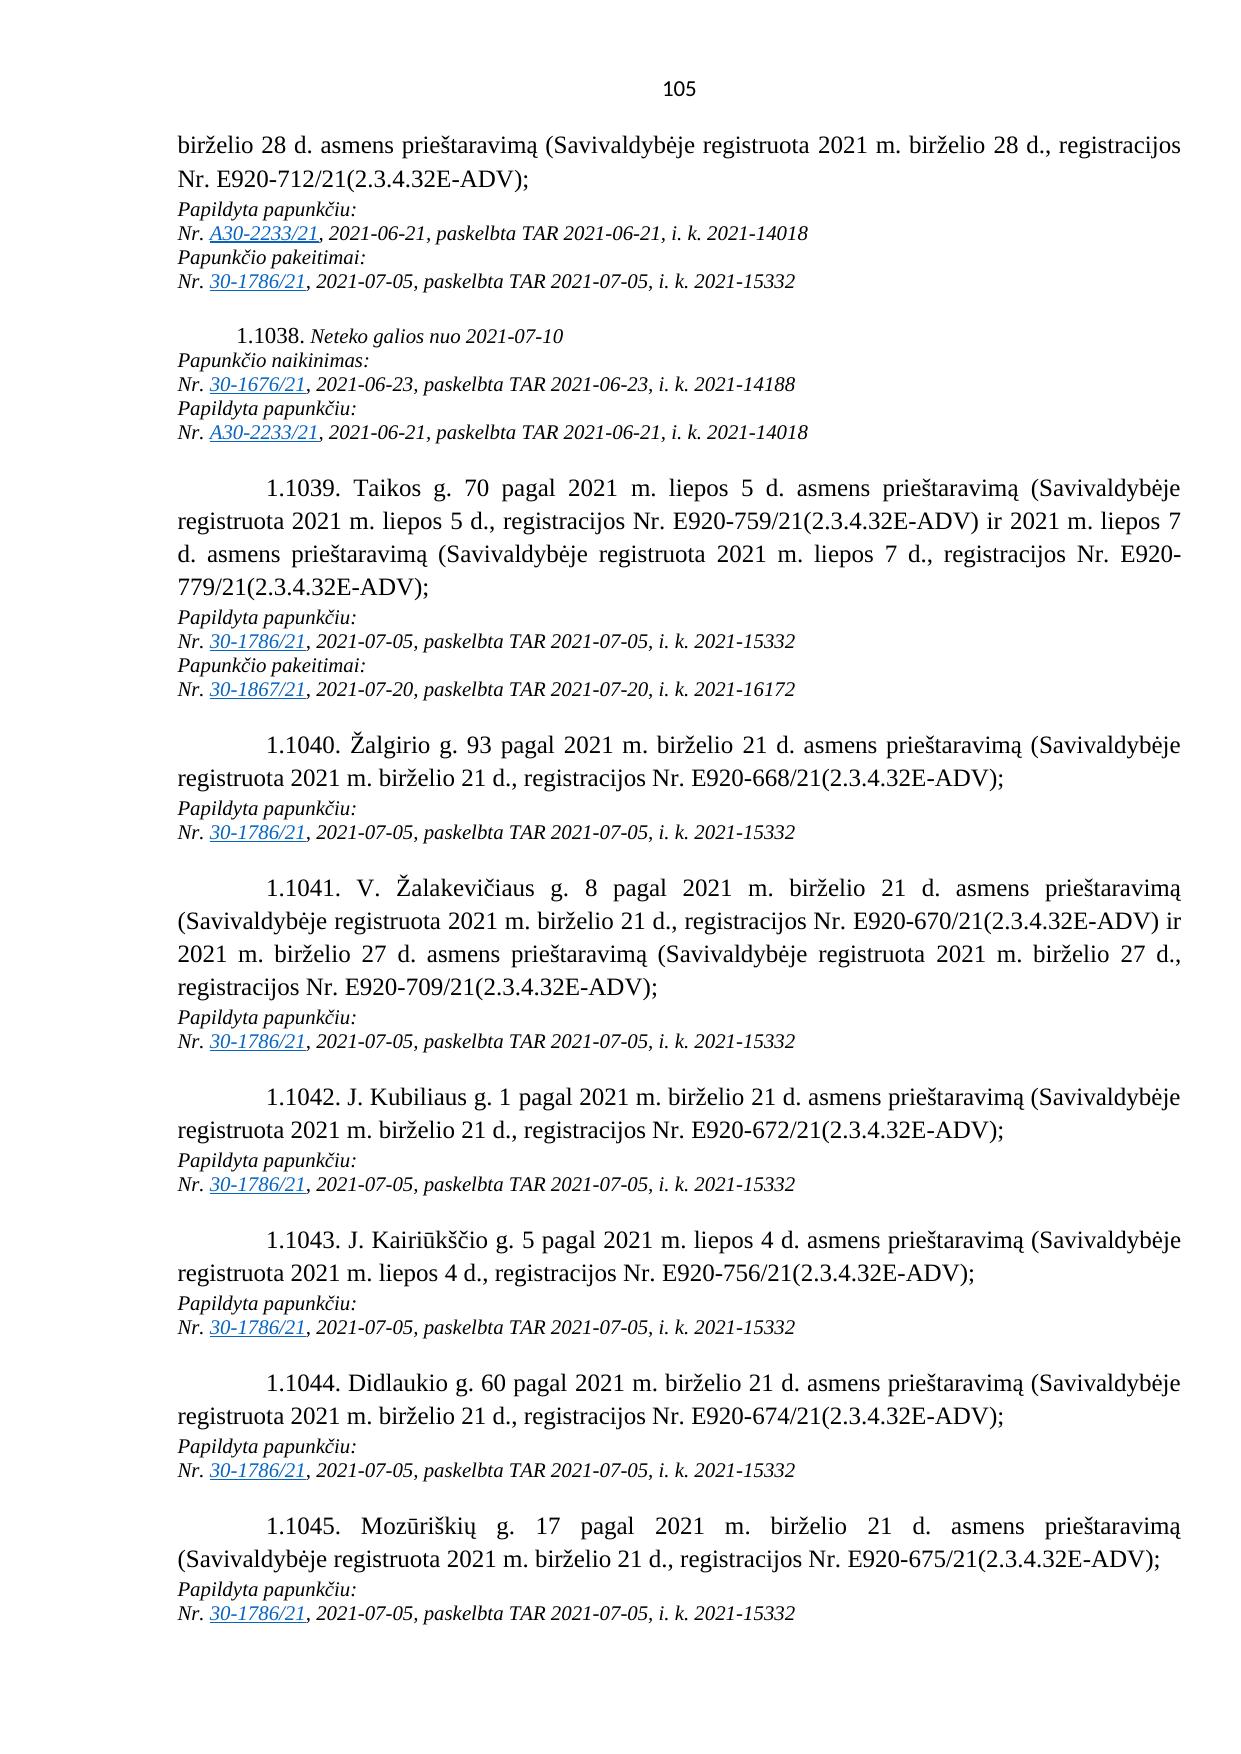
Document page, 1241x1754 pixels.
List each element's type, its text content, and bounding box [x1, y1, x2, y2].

text Nr. A30-2233/21, 2021-06-21, paskelbta TAR 2021-06-21, i. k. 2021-14018 [177, 420, 1181, 444]
text Papildyta papunkčiu: [177, 605, 1181, 629]
text 1.1045. Mozūriškių g. 17 pagal 2021 m. birželio 21 d. asmens prieštaravimą (Savivaldybėje registruota 2021 m. birželio 21 d., registracijos Nr. E920-675/21(2.3.4.32E-ADV); [177, 1511, 1181, 1572]
text Nr. 30-1676/21, 2021-06-23, paskelbta TAR 2021-06-23, i. k. 2021-14188 [177, 372, 1181, 396]
text Papildyta papunkčiu: [177, 396, 1181, 420]
text 1.1044. Didlaukio g. 60 pagal 2021 m. birželio 21 d. asmens prieštaravimą (Savivaldybėje registruota 2021 m. birželio 21 d., registracijos Nr. E920-674/21(2.3.4.32E-ADV); [177, 1368, 1181, 1429]
text Papildyta papunkčiu: [177, 796, 1181, 820]
text Nr. 30-1786/21, 2021-07-05, paskelbta TAR 2021-07-05, i. k. 2021-15332 [177, 629, 1181, 653]
text Papildyta papunkčiu: [177, 1577, 1181, 1601]
text Papildyta papunkčiu: [177, 197, 1181, 221]
text Papunkčio naikinimas: [177, 348, 1181, 372]
text Papildyta papunkčiu: [177, 1291, 1181, 1315]
text birželio 28 d. asmens prieštaravimą (Savivaldybėje registruota 2021 m. birželio 28 d., registracijos Nr. E920-712/21(2.3.4.32E-ADV); [177, 131, 1181, 192]
text 1.1038. Neteko galios nuo 2021-07-10 [177, 322, 1181, 348]
text Papildyta papunkčiu: [177, 1005, 1181, 1029]
text Nr. 30-1786/21, 2021-07-05, paskelbta TAR 2021-07-05, i. k. 2021-15332 [177, 820, 1181, 844]
text 1.1040. Žalgirio g. 93 pagal 2021 m. birželio 21 d. asmens prieštaravimą (Savivaldybėje registruota 2021 m. birželio 21 d., registracijos Nr. E920-668/21(2.3.4.32E-ADV); [177, 730, 1181, 792]
text Nr. 30-1786/21, 2021-07-05, paskelbta TAR 2021-07-05, i. k. 2021-15332 [177, 1029, 1181, 1053]
text Nr. 30-1786/21, 2021-07-05, paskelbta TAR 2021-07-05, i. k. 2021-15332 [177, 1172, 1181, 1196]
text 1.1041. V. Žalakevičiaus g. 8 pagal 2021 m. birželio 21 d. asmens prieštaravimą (Savivaldybėje registruota 2021 m. birželio 21 d., registracijos Nr. E920-670/21(2.3.4.32E-ADV) ir 2021 m. birželio 27 d. asmens prieštaravimą (Savivaldybėje registruota 2021 m. birželio 27 d., registracijos Nr. E920-709/21(2.3.4.32E-ADV); [177, 873, 1181, 1001]
text Papildyta papunkčiu: [177, 1434, 1181, 1458]
text Papildyta papunkčiu: [177, 1148, 1181, 1172]
text Papunkčio pakeitimai: [177, 245, 1181, 269]
text Nr. 30-1786/21, 2021-07-05, paskelbta TAR 2021-07-05, i. k. 2021-15332 [177, 1315, 1181, 1339]
text 1.1042. J. Kubiliaus g. 1 pagal 2021 m. birželio 21 d. asmens prieštaravimą (Savivaldybėje registruota 2021 m. birželio 21 d., registracijos Nr. E920-672/21(2.3.4.32E-ADV); [177, 1082, 1181, 1144]
text Nr. 30-1786/21, 2021-07-05, paskelbta TAR 2021-07-05, i. k. 2021-15332 [177, 1458, 1181, 1482]
text 1.1039. Taikos g. 70 pagal 2021 m. liepos 5 d. asmens prieštaravimą (Savivaldybėje registruota 2021 m. liepos 5 d., registracijos Nr. E920-759/21(2.3.4.32E-ADV) ir 2021 m. liepos 7 d. asmens prieštaravimą (Savivaldybėje registruota 2021 m. liepos 7 d., registracijos Nr. E920-779/21(2.3.4.32E-ADV); [177, 473, 1181, 601]
text Nr. 30-1786/21, 2021-07-05, paskelbta TAR 2021-07-05, i. k. 2021-15332 [177, 1601, 1181, 1625]
text Nr. A30-2233/21, 2021-06-21, paskelbta TAR 2021-06-21, i. k. 2021-14018 [177, 221, 1181, 245]
text Nr. 30-1867/21, 2021-07-20, paskelbta TAR 2021-07-20, i. k. 2021-16172 [177, 677, 1181, 701]
text Papunkčio pakeitimai: [177, 653, 1181, 677]
text Nr. 30-1786/21, 2021-07-05, paskelbta TAR 2021-07-05, i. k. 2021-15332 [177, 269, 1181, 293]
text 1.1043. J. Kairiūkščio g. 5 pagal 2021 m. liepos 4 d. asmens prieštaravimą (Savivaldybėje registruota 2021 m. liepos 4 d., registracijos Nr. E920-756/21(2.3.4.32E-ADV); [177, 1225, 1181, 1287]
